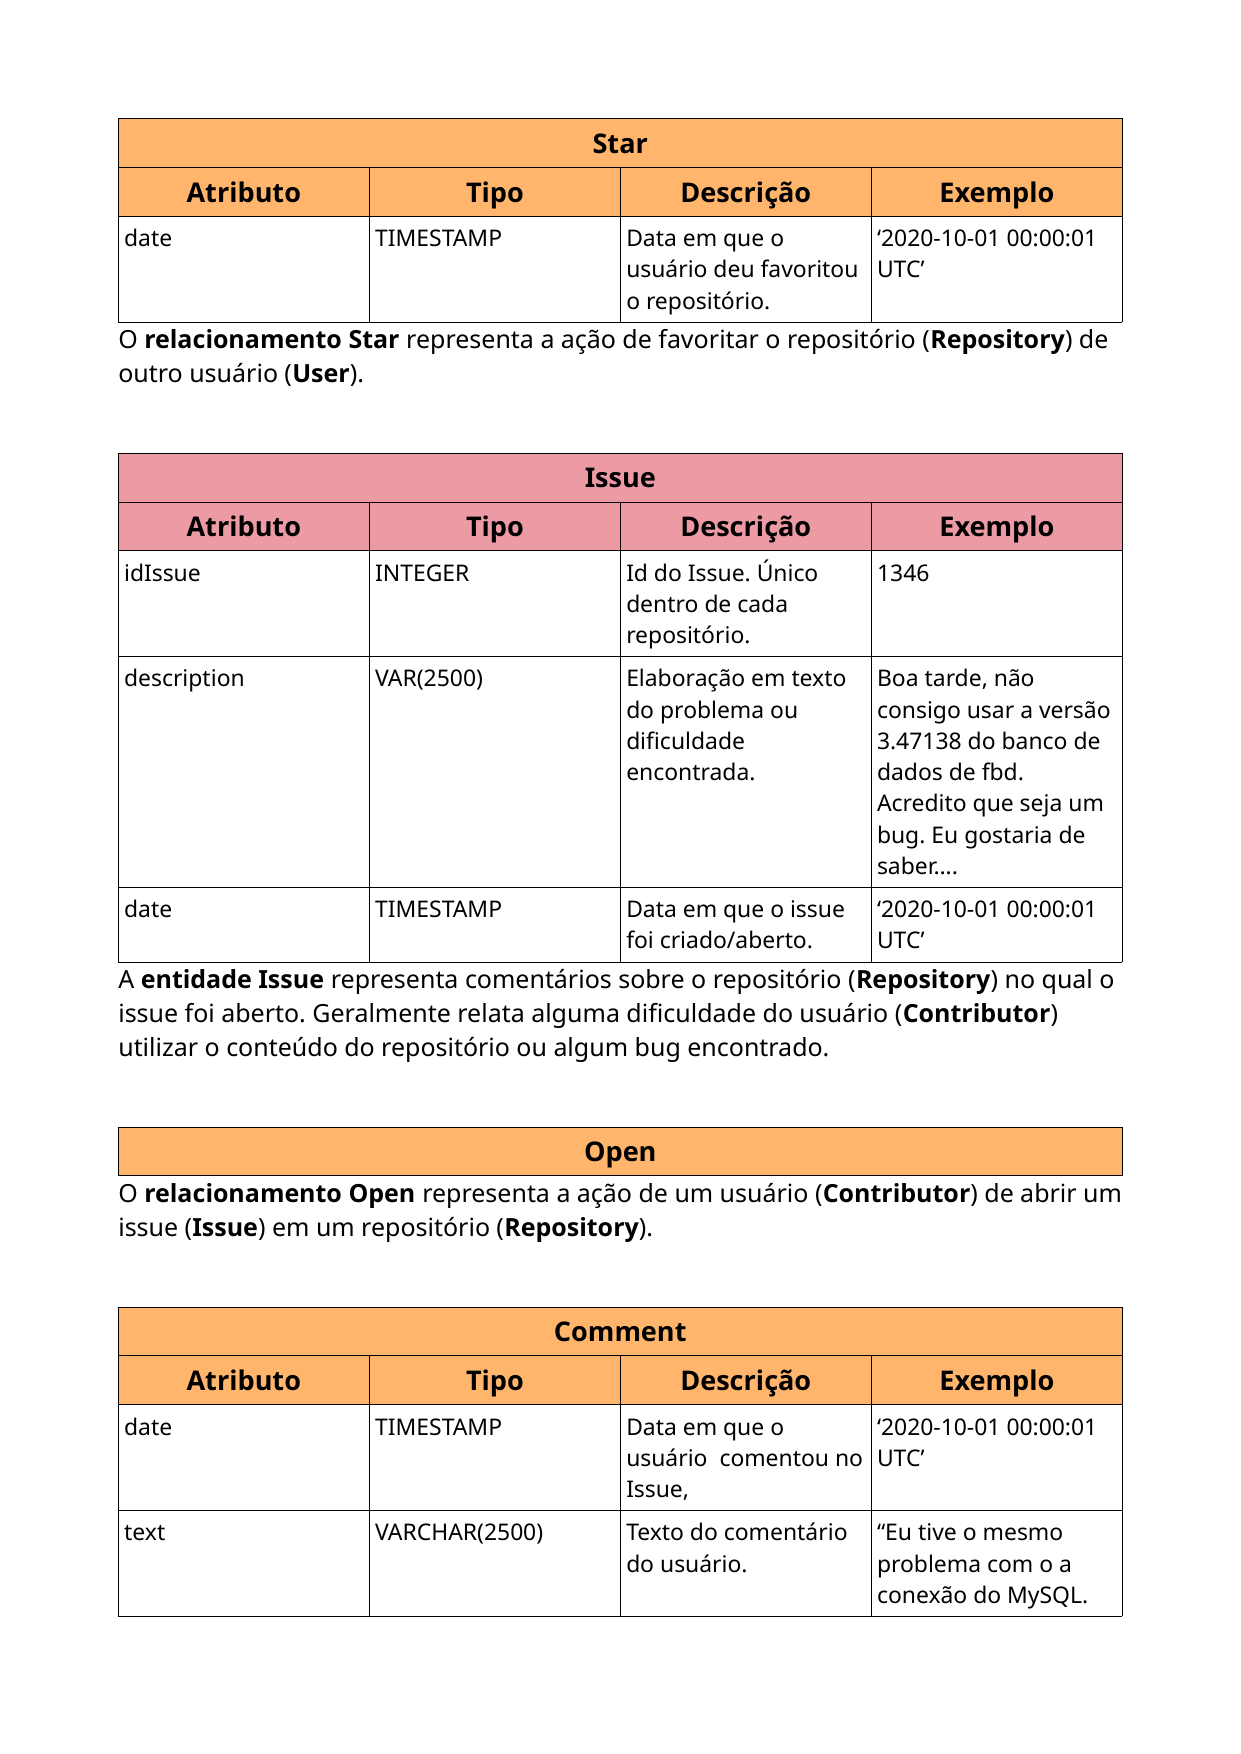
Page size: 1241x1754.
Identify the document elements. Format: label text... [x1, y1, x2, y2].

table_cell date [119, 1405, 369, 1510]
table_cell Tipo [370, 503, 620, 550]
table_cell TIMESTAMP [370, 888, 620, 961]
table_cell Descrição [621, 1356, 871, 1404]
table_cell Elaboração em texto do problema ou dificuldade encontrada. [621, 657, 871, 887]
table_cell Data em que o usuário comentou no Issue, [621, 1405, 871, 1510]
table_cell Exemplo [872, 1356, 1122, 1404]
table_header Issue [119, 454, 1122, 502]
table_cell idIssue [119, 551, 369, 656]
table_header Open [119, 1128, 1122, 1175]
table_header Comment [119, 1308, 1122, 1355]
table_cell Id do Issue. Único dentro de cada repositório. [621, 551, 871, 656]
text O relacionamento Open representa a ação de um usuário (Contributor) de abrir um issue (Issue) em um repositório (Repository). [118, 1176, 1122, 1244]
table_cell Texto do comentário do usuário. [621, 1511, 871, 1616]
table_cell Descrição [621, 168, 871, 216]
table_cell VARCHAR(2500) [370, 1511, 620, 1616]
table_cell Atributo [119, 168, 369, 216]
table_header Star [119, 119, 1122, 167]
table_cell ‘2020-10-01 00:00:01 UTC’ [872, 888, 1122, 961]
text O relacionamento Star representa a ação de favoritar o repositório (Repository) de outro usuário (User). [118, 323, 1122, 390]
table_cell ‘2020-10-01 00:00:01 UTC’ [872, 1405, 1122, 1510]
table_cell VAR(2500) [370, 657, 620, 887]
table_cell text [119, 1511, 369, 1616]
table_cell date [119, 888, 369, 961]
table_cell Data em que o issue foi criado/aberto. [621, 888, 871, 961]
table_cell Atributo [119, 503, 369, 550]
table_cell date [119, 217, 369, 322]
table_cell Atributo [119, 1356, 369, 1404]
table_cell Descrição [621, 503, 871, 550]
table_cell 1346 [872, 551, 1122, 656]
table_cell description [119, 657, 369, 887]
table_cell TIMESTAMP [370, 1405, 620, 1510]
text A entidade Issue representa comentários sobre o repositório (Repository) no qual o issue foi aberto. Geralmente relata alguma dificuldade do usuário (Contributor) utilizar o conteúdo do repositório ou algum bug encontrado. [118, 963, 1122, 1064]
table_cell “Eu tive o mesmo problema com o a conexão do MySQL. [872, 1511, 1122, 1616]
table_cell Boa tarde, não consigo usar a versão 3.47138 do banco de dados de fbd. Acredito que seja um bug. Eu gostaria de saber…. [872, 657, 1122, 887]
table_cell Tipo [370, 1356, 620, 1404]
table_cell Tipo [370, 168, 620, 216]
table_cell Exemplo [872, 503, 1122, 550]
table_cell TIMESTAMP [370, 217, 620, 322]
table_cell ‘2020-10-01 00:00:01 UTC’ [872, 217, 1122, 322]
table_cell Data em que o usuário deu favoritou o repositório. [621, 217, 871, 322]
table_cell INTEGER [370, 551, 620, 656]
table_cell Exemplo [872, 168, 1122, 216]
